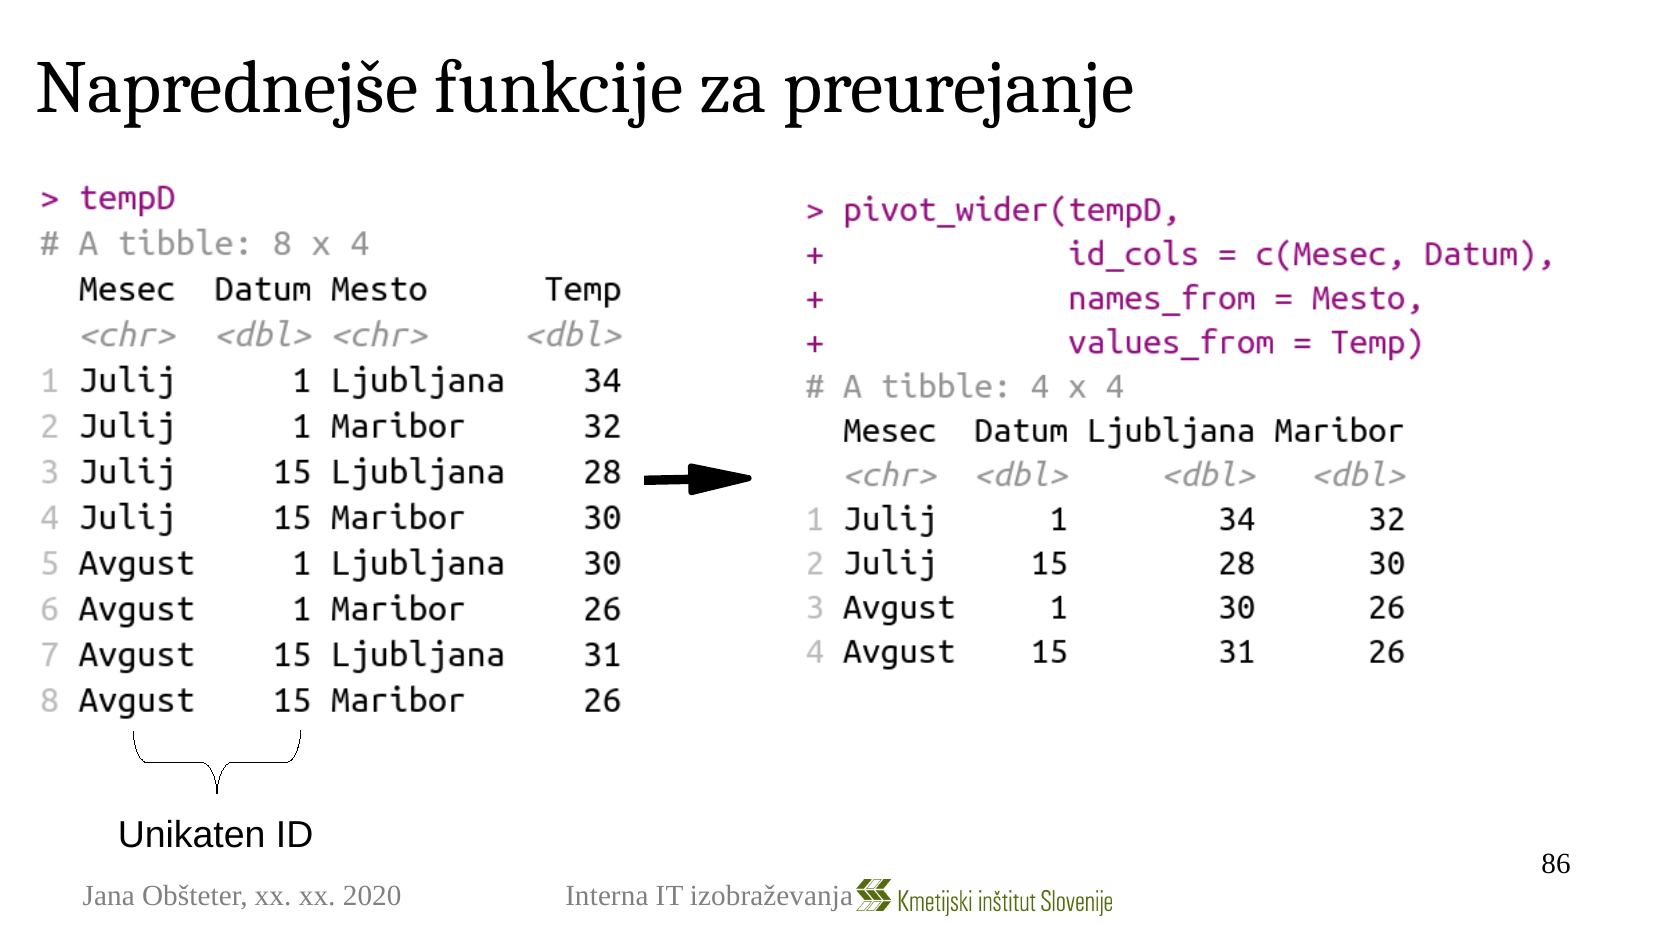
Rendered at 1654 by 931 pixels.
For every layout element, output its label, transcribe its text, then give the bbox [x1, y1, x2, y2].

text_box Unikaten ID [103, 806, 355, 864]
list [82, 165, 1642, 827]
picture [29, 179, 644, 730]
picture [856, 879, 1112, 916]
picture [795, 189, 1565, 676]
title Naprednejše funkcije za preurejanje [35, 21, 1524, 154]
